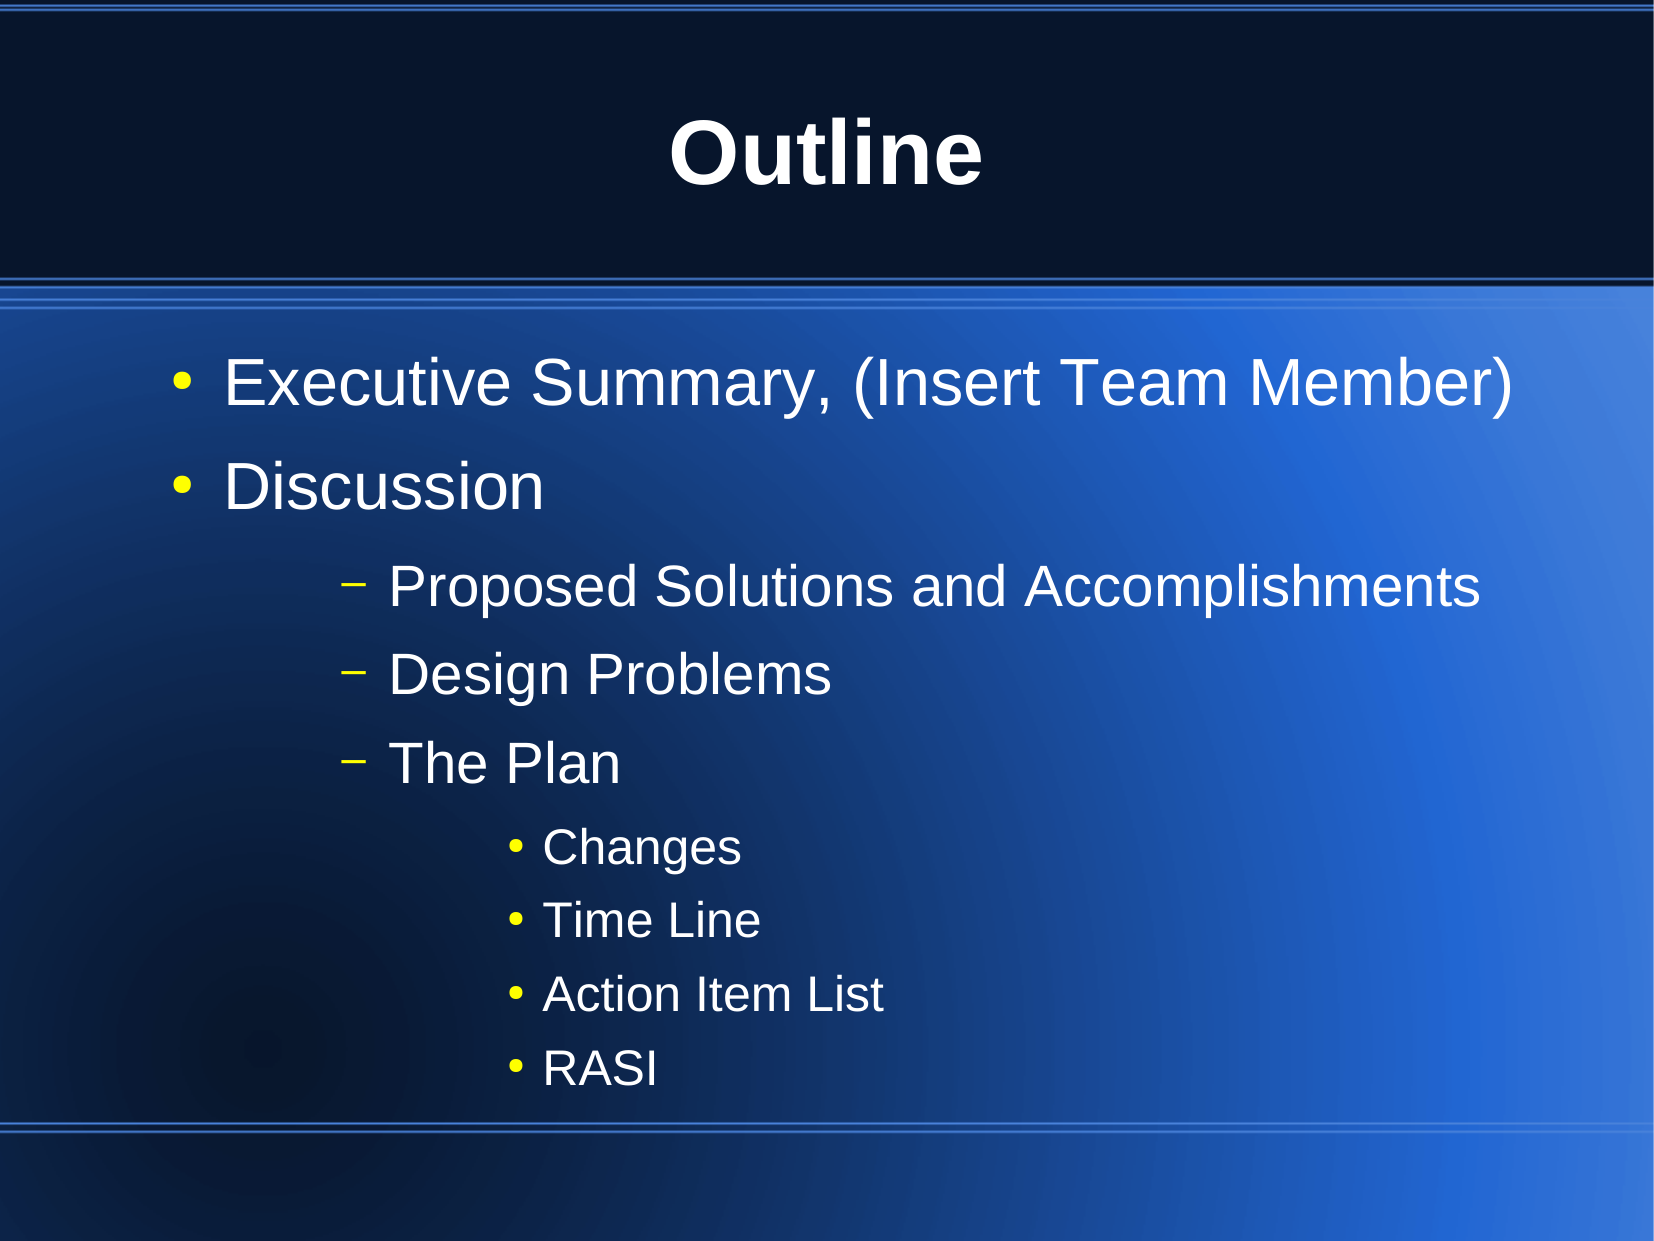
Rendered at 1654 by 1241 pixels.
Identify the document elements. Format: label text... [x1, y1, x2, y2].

picture [0, 0, 1654, 1241]
list Executive Summary, (Insert Team Member) Discussion Proposed Solutions and Accomplishments Design Problems The Plan Changes Time Line Action Item List RASI [152, 344, 1534, 1127]
title Outline [82, 49, 1571, 257]
